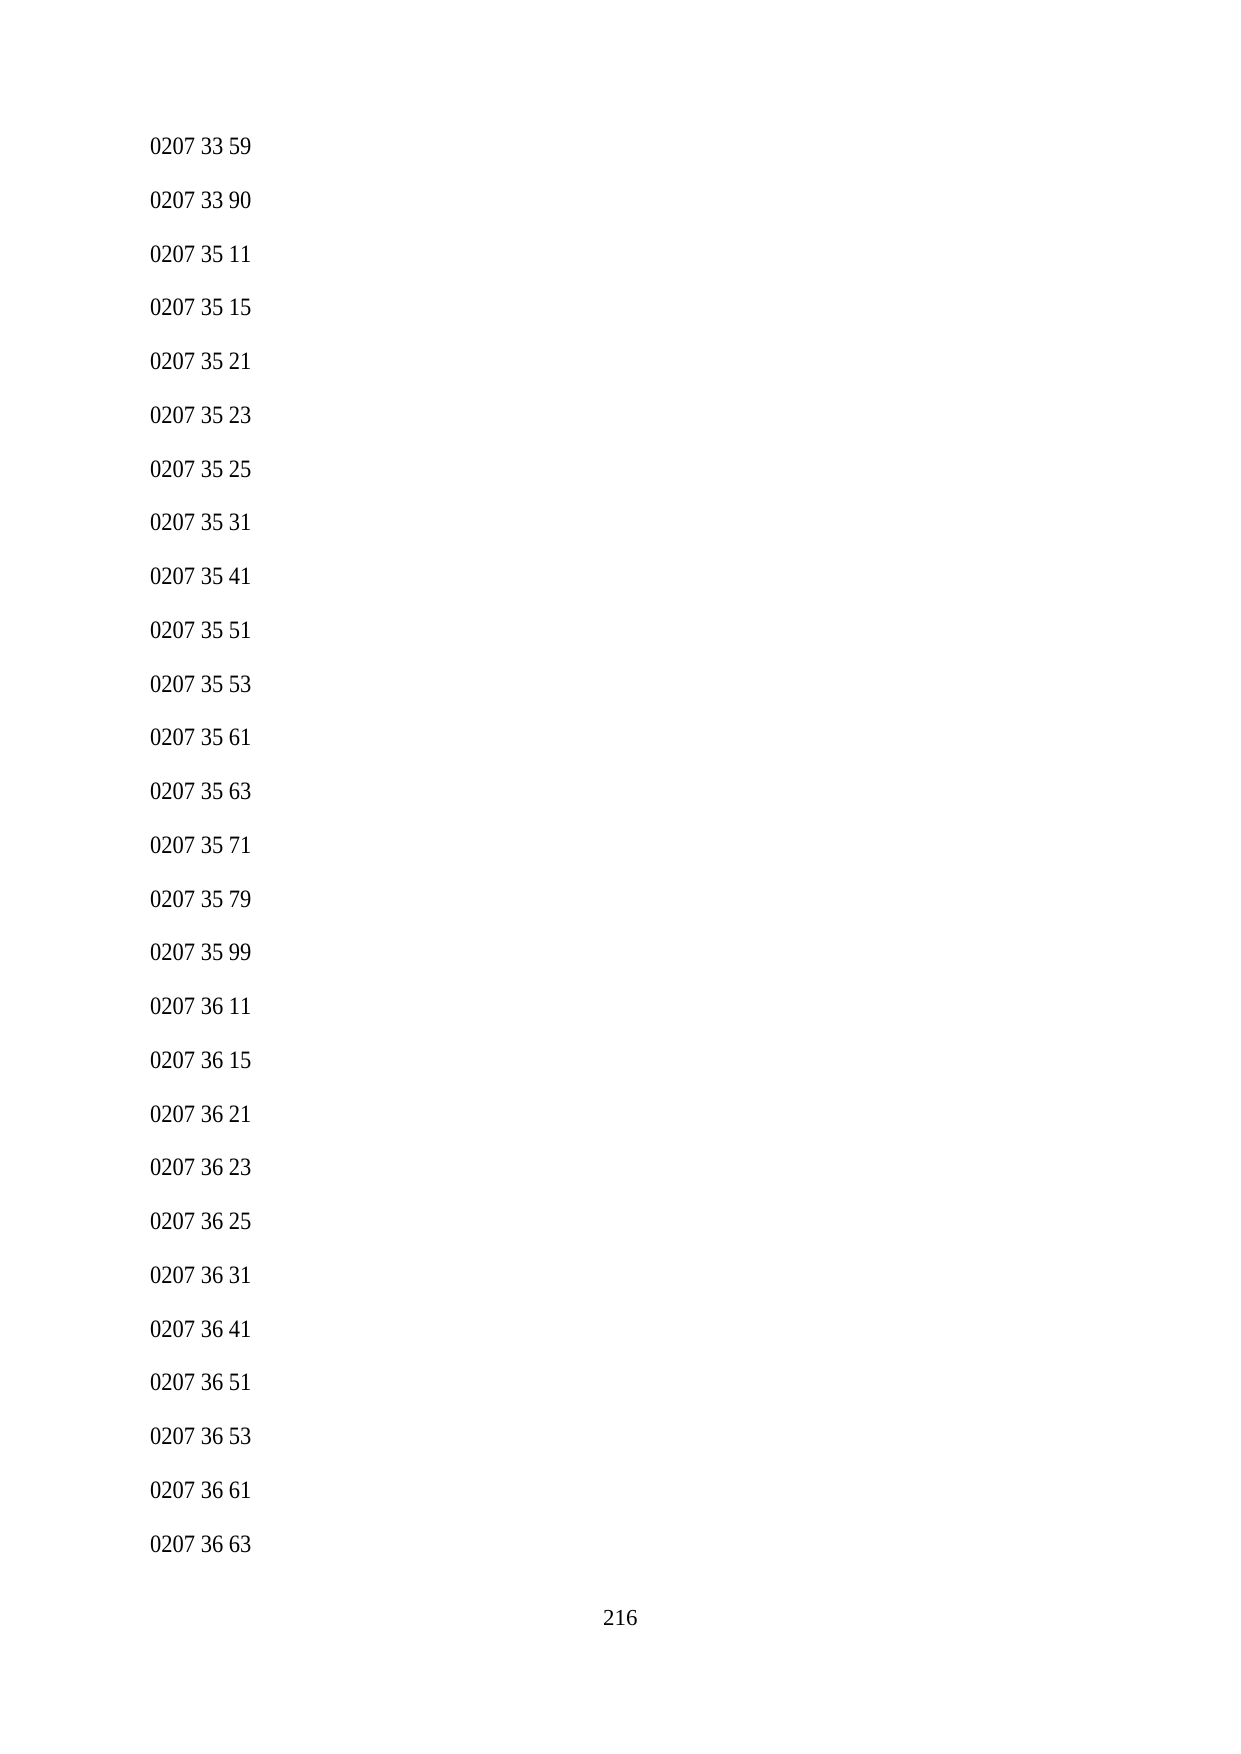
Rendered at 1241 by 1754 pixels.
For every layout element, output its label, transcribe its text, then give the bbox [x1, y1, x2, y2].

text 0207 35 79 [150, 884, 1090, 912]
text 0207 35 15 [150, 292, 1090, 321]
text 0207 36 31 [150, 1260, 1090, 1289]
text 0207 35 61 [150, 722, 1090, 751]
text 0207 33 59 [150, 131, 1090, 160]
text 0207 36 25 [150, 1206, 1090, 1235]
text 0207 35 99 [150, 937, 1090, 966]
text 0207 36 53 [150, 1421, 1090, 1450]
text 0207 35 23 [150, 400, 1090, 429]
text 0207 36 21 [150, 1099, 1090, 1127]
text 0207 36 11 [150, 991, 1090, 1020]
text 0207 35 51 [150, 615, 1090, 644]
text 0207 35 31 [150, 507, 1090, 536]
text 0207 35 63 [150, 776, 1090, 805]
text 0207 35 71 [150, 830, 1090, 859]
text 0207 35 25 [150, 454, 1090, 482]
text 0207 35 53 [150, 669, 1090, 697]
text 0207 35 11 [150, 239, 1090, 267]
text 0207 35 21 [150, 346, 1090, 375]
text 0207 36 41 [150, 1314, 1090, 1342]
text 0207 36 23 [150, 1152, 1090, 1181]
text 0207 36 63 [150, 1529, 1090, 1557]
text 0207 36 61 [150, 1475, 1090, 1504]
text 0207 36 51 [150, 1367, 1090, 1396]
text 0207 35 41 [150, 561, 1090, 590]
text 0207 33 90 [150, 185, 1090, 214]
text 0207 36 15 [150, 1045, 1090, 1074]
